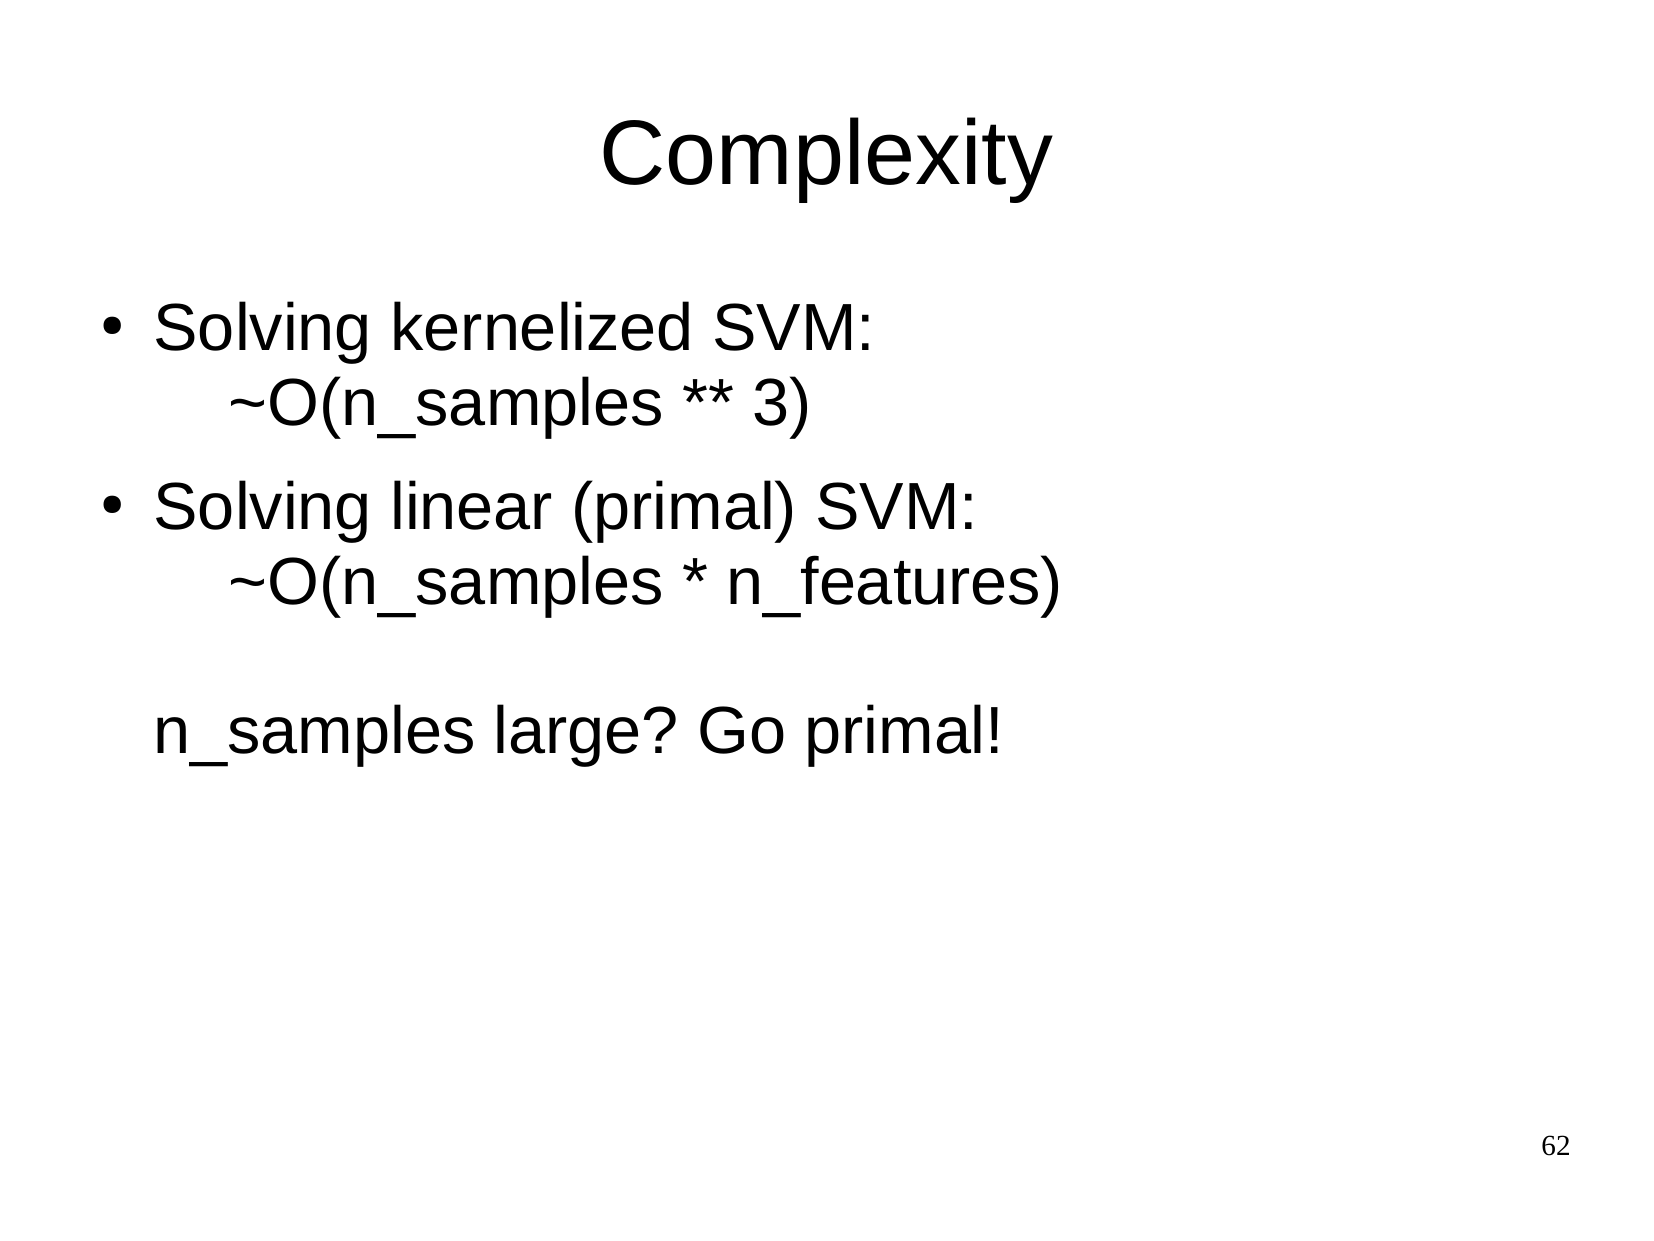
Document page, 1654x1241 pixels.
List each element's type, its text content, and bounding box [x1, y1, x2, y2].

list Solving kernelized SVM: ~O(n_samples ** 3) Solving linear (primal) SVM: ~O(n_samples * n_features) n_samples large? Go primal! [82, 290, 1571, 1010]
title Complexity [82, 49, 1571, 257]
